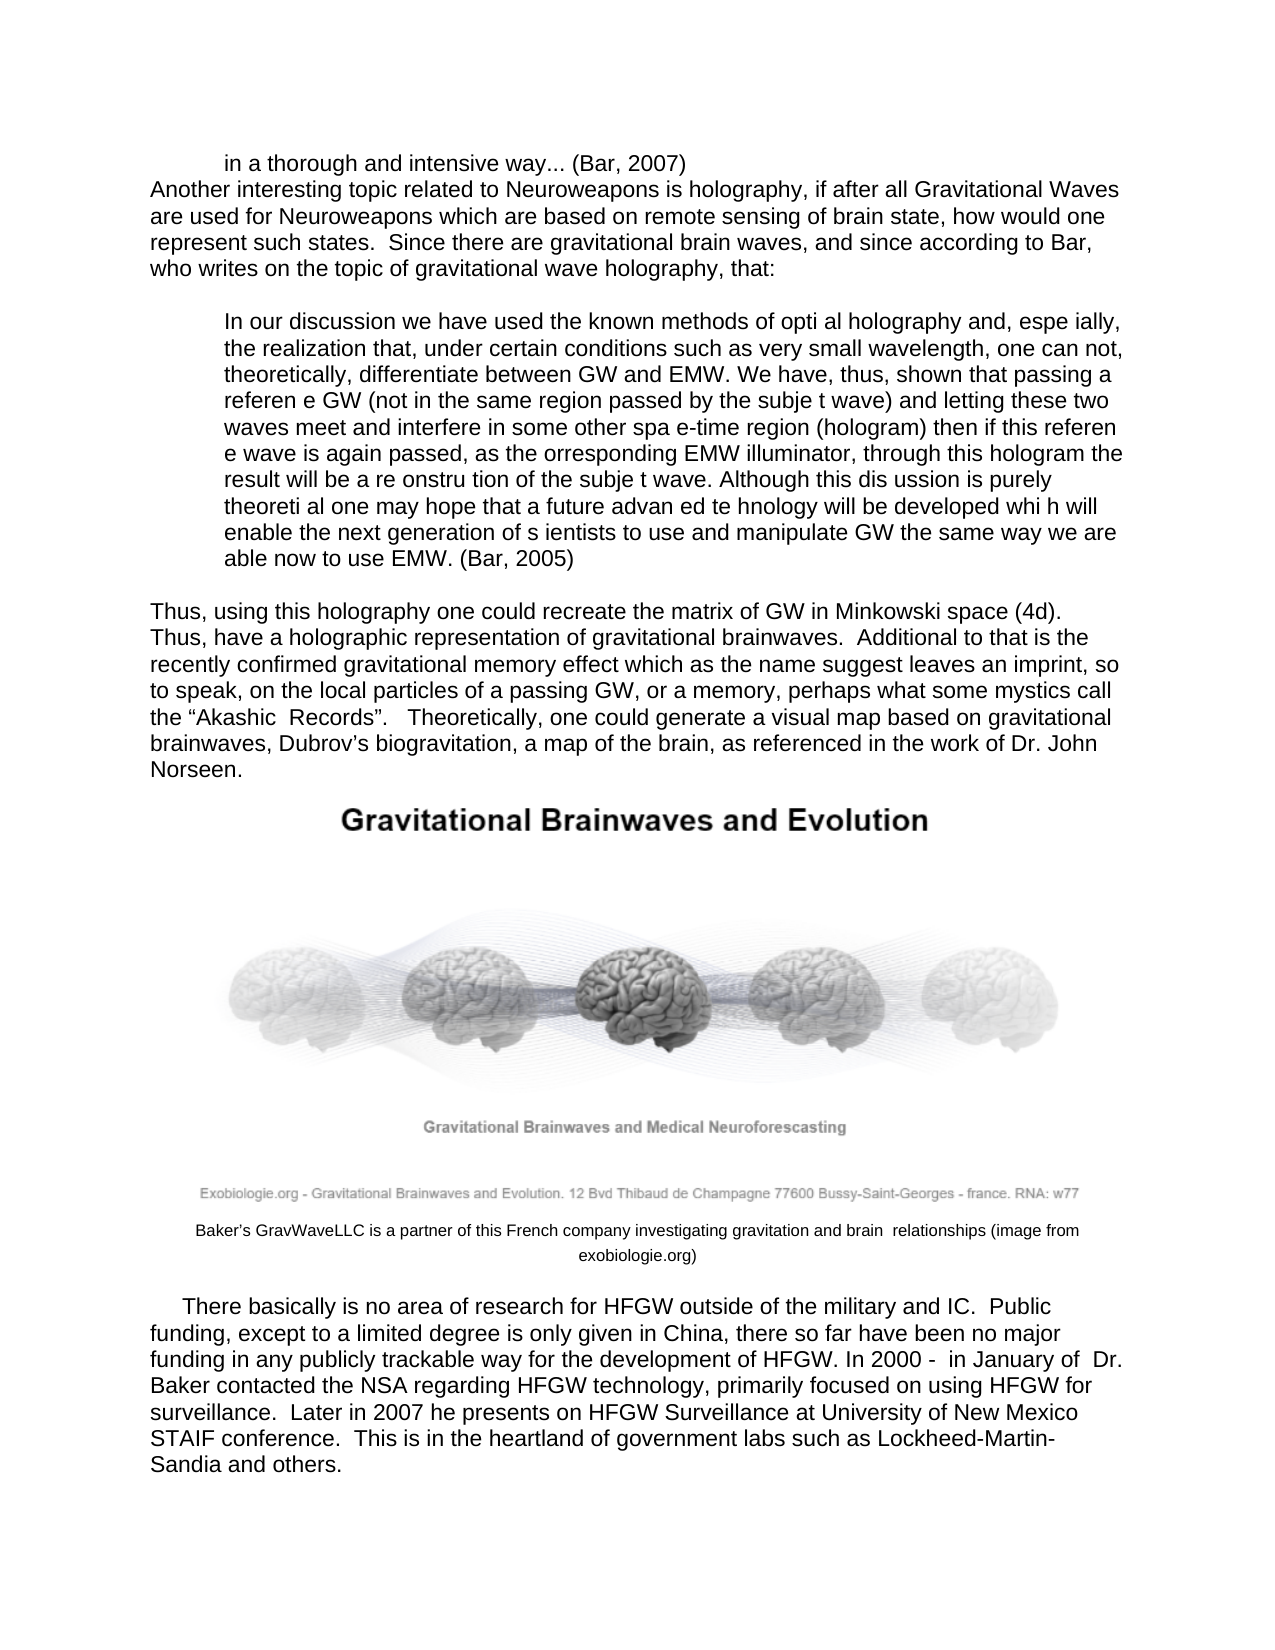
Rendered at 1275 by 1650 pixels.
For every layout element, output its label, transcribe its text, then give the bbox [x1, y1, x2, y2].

text In our discussion we have used the known methods of opti al holography and, espe ially, the realization that, under certain conditions such as very small wavelength, one can not, theoretically, differentiate between GW and EMW. We have, thus, shown that passing a referen e GW (not in the same region passed by the subje t wave) and letting these two waves meet and interfere in some other spa e-time region (hologram) then if this referen e wave is again passed, as the orresponding EMW illuminator, through this hologram the result will be a re onstru tion of the subje t wave. Although this dis ussion is purely theoreti al one may hope that a future advan ed te hnology will be developed whi h will enable the next generation of s ientists to use and manipulate GW the same way we are able now to use EMW. (Bar, 2005) [224, 308, 1125, 572]
text Baker’s GravWaveLLC is a partner of this French company investigating gravitation and brain relationships (image from exobiologie.org) [150, 1222, 1125, 1267]
text Another interesting topic related to Neuroweapons is holography, if after all Gravitational Waves are used for Neuroweapons which are based on remote sensing of brain state, how would one represent such states. Since there are gravitational brain waves, and since according to Bar, who writes on the topic of gravitational wave holography, that: [150, 176, 1125, 282]
text Thus, using this holography one could recreate the matrix of GW in Minkowski space (4d). Thus, have a holographic representation of gravitational brainwaves. Additional to that is the recently confirmed gravitational memory effect which as the name suggest leaves an imprint, so to speak, on the local particles of a passing GW, or a memory, perhaps what some mystics call the “Akashic Records”. Theoretically, one could generate a visual map based on gravitational brainwaves, Dubrov’s biogravitation, a map of the brain, as referenced in the work of Dr. John Norseen. [150, 598, 1125, 782]
text There basically is no area of research for HFGW outside of the military and IC. Public funding, except to a limited degree is only given in China, there so far have been no major funding in any publicly trackable way for the development of HFGW. In 2000 - in January of Dr. Baker contacted the NSA regarding HFGW technology, primarily focused on using HFGW for surveillance. Later in 2007 he presents on HFGW Surveillance at University of New Mexico STAIF conference. This is in the heartland of government labs such as Lockheed-Martin-Sandia and others. [150, 1293, 1125, 1478]
picture [183, 782, 1092, 1222]
text in a thorough and intensive way... (Bar, 2007) [224, 150, 1125, 176]
